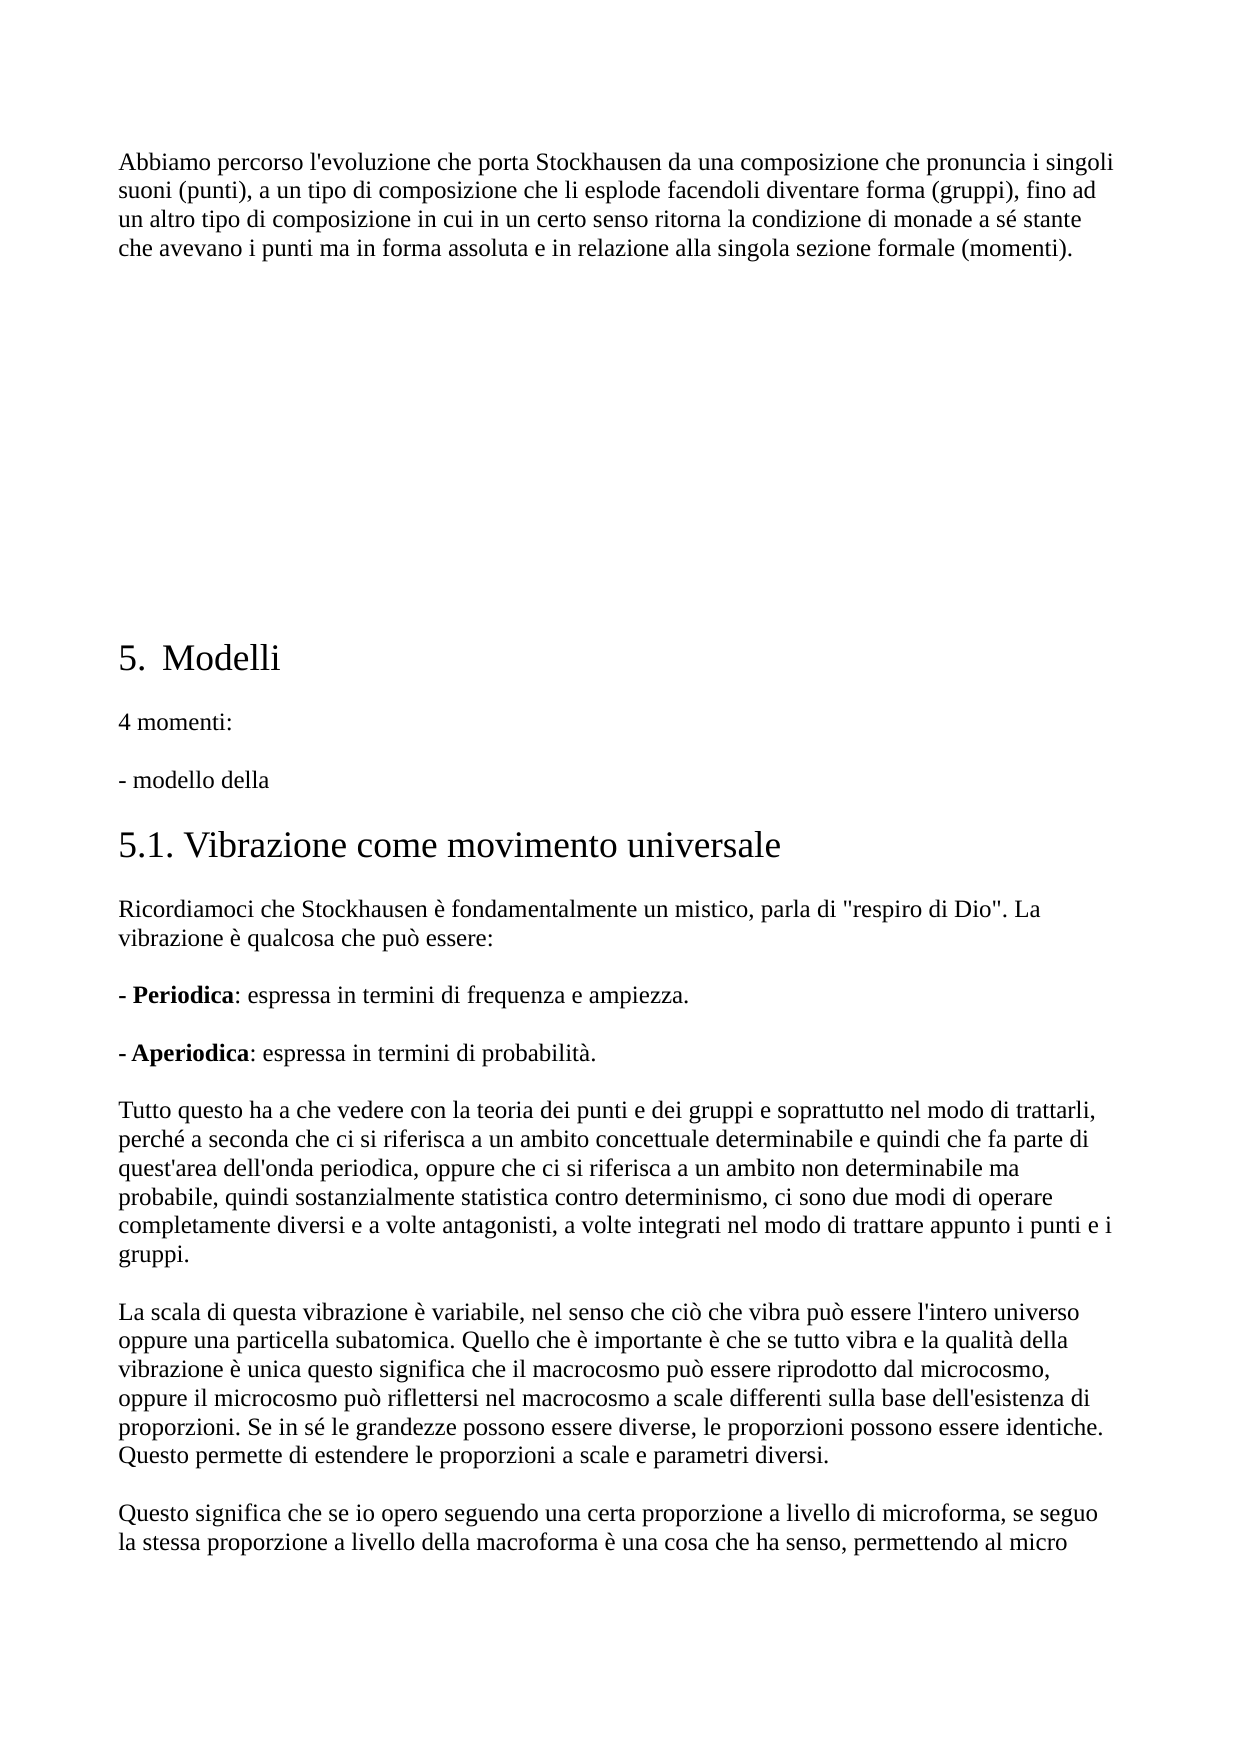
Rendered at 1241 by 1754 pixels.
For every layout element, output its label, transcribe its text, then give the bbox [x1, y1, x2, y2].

text Abbiamo percorso l'evoluzione che porta Stockhausen da una composizione che pronuncia i singoli suoni (punti), a un tipo di composizione che li esplode facendoli diventare forma (gruppi), fino ad un altro tipo di composizione in cui in un certo senso ritorna la condizione di monade a sé stante che avevano i punti ma in forma assoluta e in relazione alla singola sezione formale (momenti). [118, 147, 1122, 262]
text 5.1. Vibrazione come movimento universale [118, 822, 1122, 866]
text 4 momenti: - modello della [118, 707, 1122, 794]
text Ricordiamoci che Stockhausen è fondamentalmente un mistico, parla di "respiro di Dio". La vibrazione è qualcosa che può essere: - Periodica: espressa in termini di frequenza e ampiezza. - Aperiodica: espressa in termini di probabilità. Tutto questo ha a che vedere con la teoria dei punti e dei gruppi e soprattutto nel modo di trattarli, perché a seconda che ci si riferisca a un ambito concettuale determinabile e quindi che fa parte di quest'area dell'onda periodica, oppure che ci si riferisca a un ambito non determinabile ma probabile, quindi sostanzialmente statistica contro determinismo, ci sono due modi di operare completamente diversi e a volte antagonisti, a volte integrati nel modo di trattare appunto i punti e i gruppi. La scala di questa vibrazione è variabile, nel senso che ciò che vibra può essere l'intero universo oppure una particella subatomica. Quello che è importante è che se tutto vibra e la qualità della vibrazione è unica questo significa che il macrocosmo può essere riprodotto dal microcosmo, oppure il microcosmo può riflettersi nel macrocosmo a scale differenti sulla base dell'esistenza di proporzioni. Se in sé le grandezze possono essere diverse, le proporzioni possono essere identiche. Questo permette di estendere le proporzioni a scale e parametri diversi. Questo significa che se io opero seguendo una certa proporzione a livello di microforma, se seguo la stessa proporzione a livello della macroforma è una cosa che ha senso, permettendo al micro [118, 894, 1122, 1556]
text 5. Modelli [118, 636, 1122, 679]
